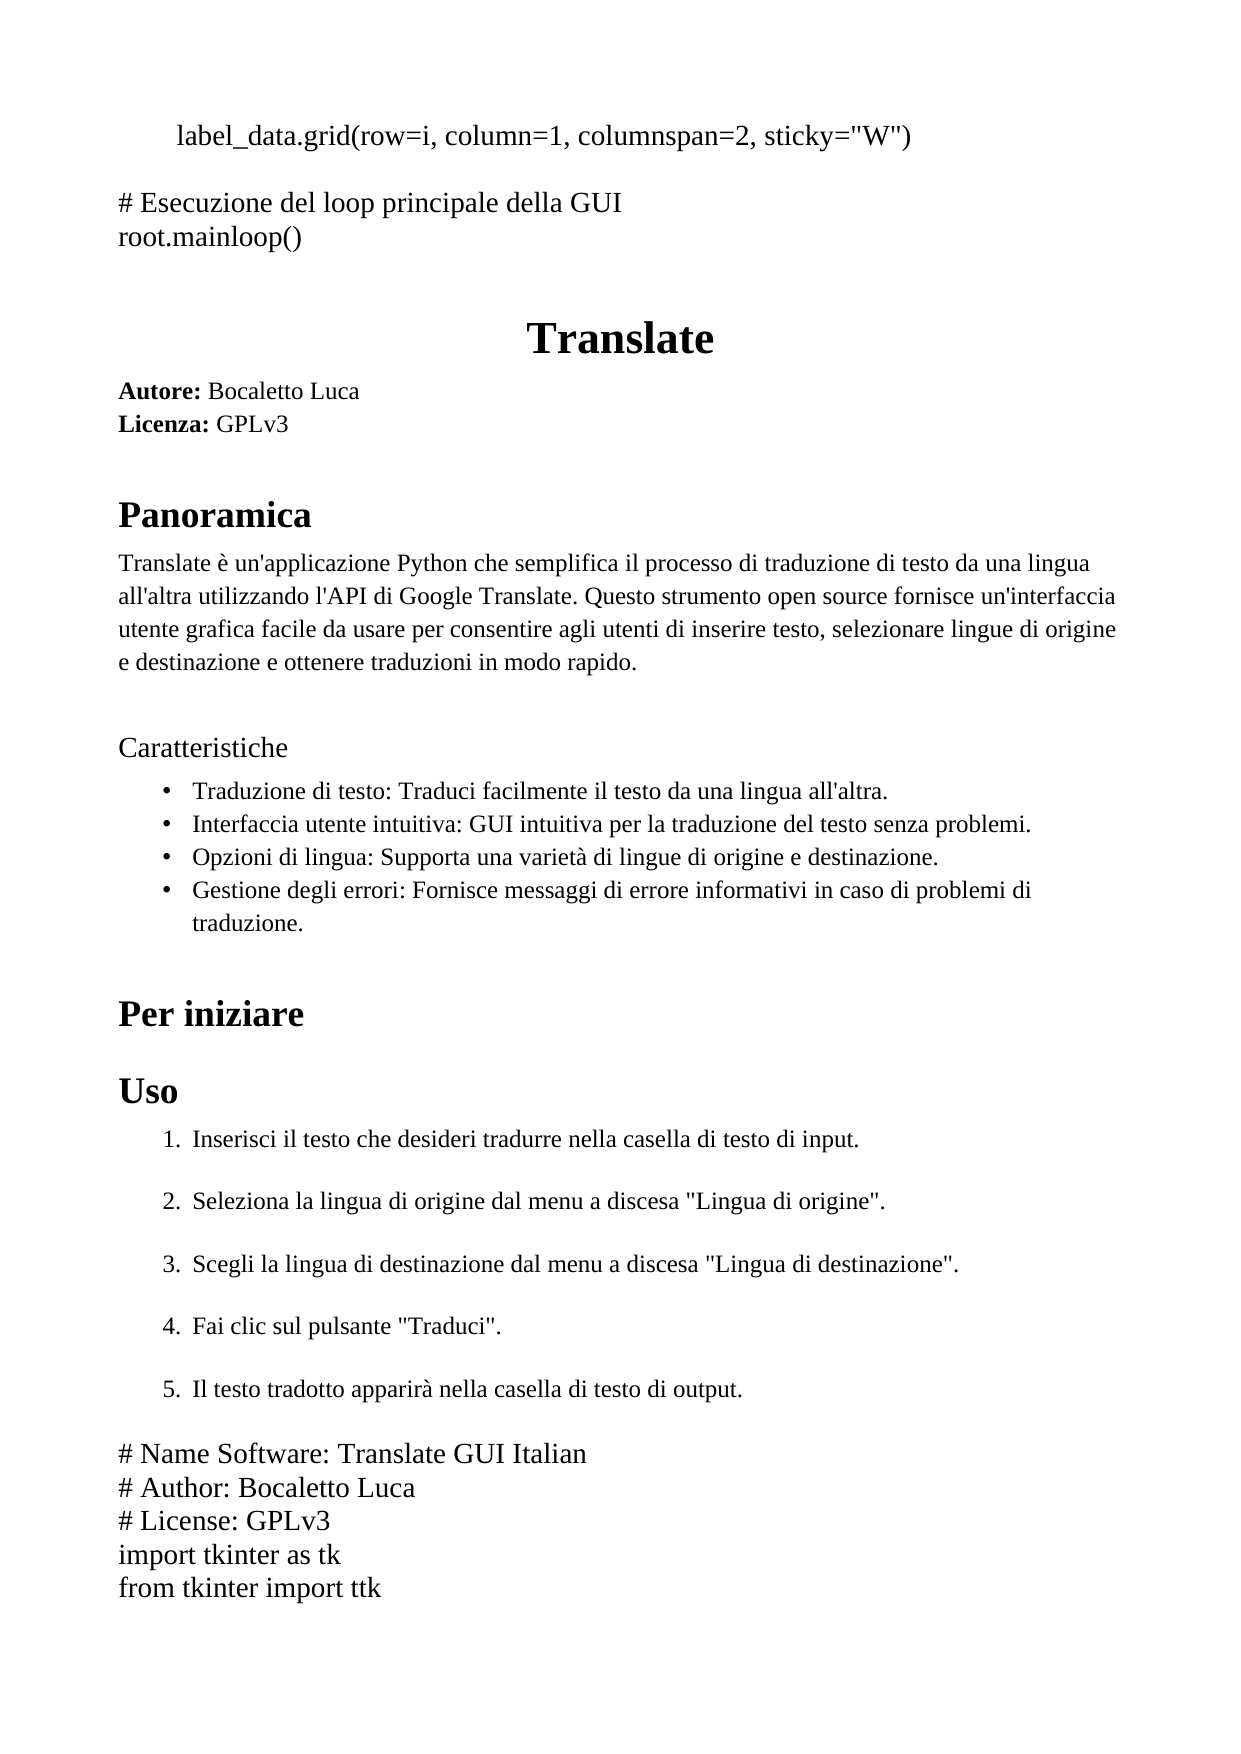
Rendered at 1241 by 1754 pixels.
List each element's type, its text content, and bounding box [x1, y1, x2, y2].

text from tkinter import ttk [118, 1571, 1122, 1604]
list Seleziona la lingua di origine dal menu a discesa "Lingua di origine". [162, 1186, 1122, 1215]
text # Esecuzione del loop principale della GUI [118, 185, 1122, 219]
list Fai clic sul pulsante "Traduci". [162, 1311, 1122, 1340]
list Gestione degli errori: Fornisce messaggi di errore informativi in caso di problemi di traduzione. [162, 876, 1122, 937]
text Translate è un'applicazione Python che semplifica il processo di traduzione di testo da una lingua all'altra utilizzando l'API di Google Translate. Questo strumento open source fornisce un'interfaccia utente grafica facile da usare per consentire agli utenti di inserire testo, selezionare lingue di origine e destinazione e ottenere traduzioni in modo rapido. [118, 548, 1122, 676]
list Scegli la lingua di destinazione dal menu a discesa "Lingua di destinazione". [162, 1249, 1122, 1278]
subtitle Caratteristiche [118, 730, 1122, 764]
subtitle Panoramica [118, 492, 1122, 536]
text # Name Software: Translate GUI Italian [118, 1436, 1122, 1470]
text label_data.grid(row=i, column=1, columnspan=2, sticky="W") [118, 118, 1122, 152]
list Il testo tradotto apparirà nella casella di testo di output. [162, 1374, 1122, 1403]
text root.mainloop() [118, 219, 1122, 252]
list Inserisci il testo che desideri tradurre nella casella di testo di input. [162, 1124, 1122, 1153]
text # License: GPLv3 [118, 1503, 1122, 1537]
list Interfaccia utente intuitiva: GUI intuitiva per la traduzione del testo senza problemi. [162, 809, 1122, 838]
text # Author: Bocaletto Luca [118, 1470, 1122, 1503]
text import tkinter as tk [118, 1537, 1122, 1571]
list Opzioni di lingua: Supporta una varietà di lingue di origine e destinazione. [162, 842, 1122, 871]
text Autore: Bocaletto Luca Licenza: GPLv3 [118, 376, 1122, 438]
subtitle Uso [118, 1068, 1122, 1111]
subtitle Per iniziare [118, 992, 1122, 1035]
list Traduzione di testo: Traduci facilmente il testo da una lingua all'altra. [162, 776, 1122, 805]
subtitle Translate [118, 311, 1122, 363]
